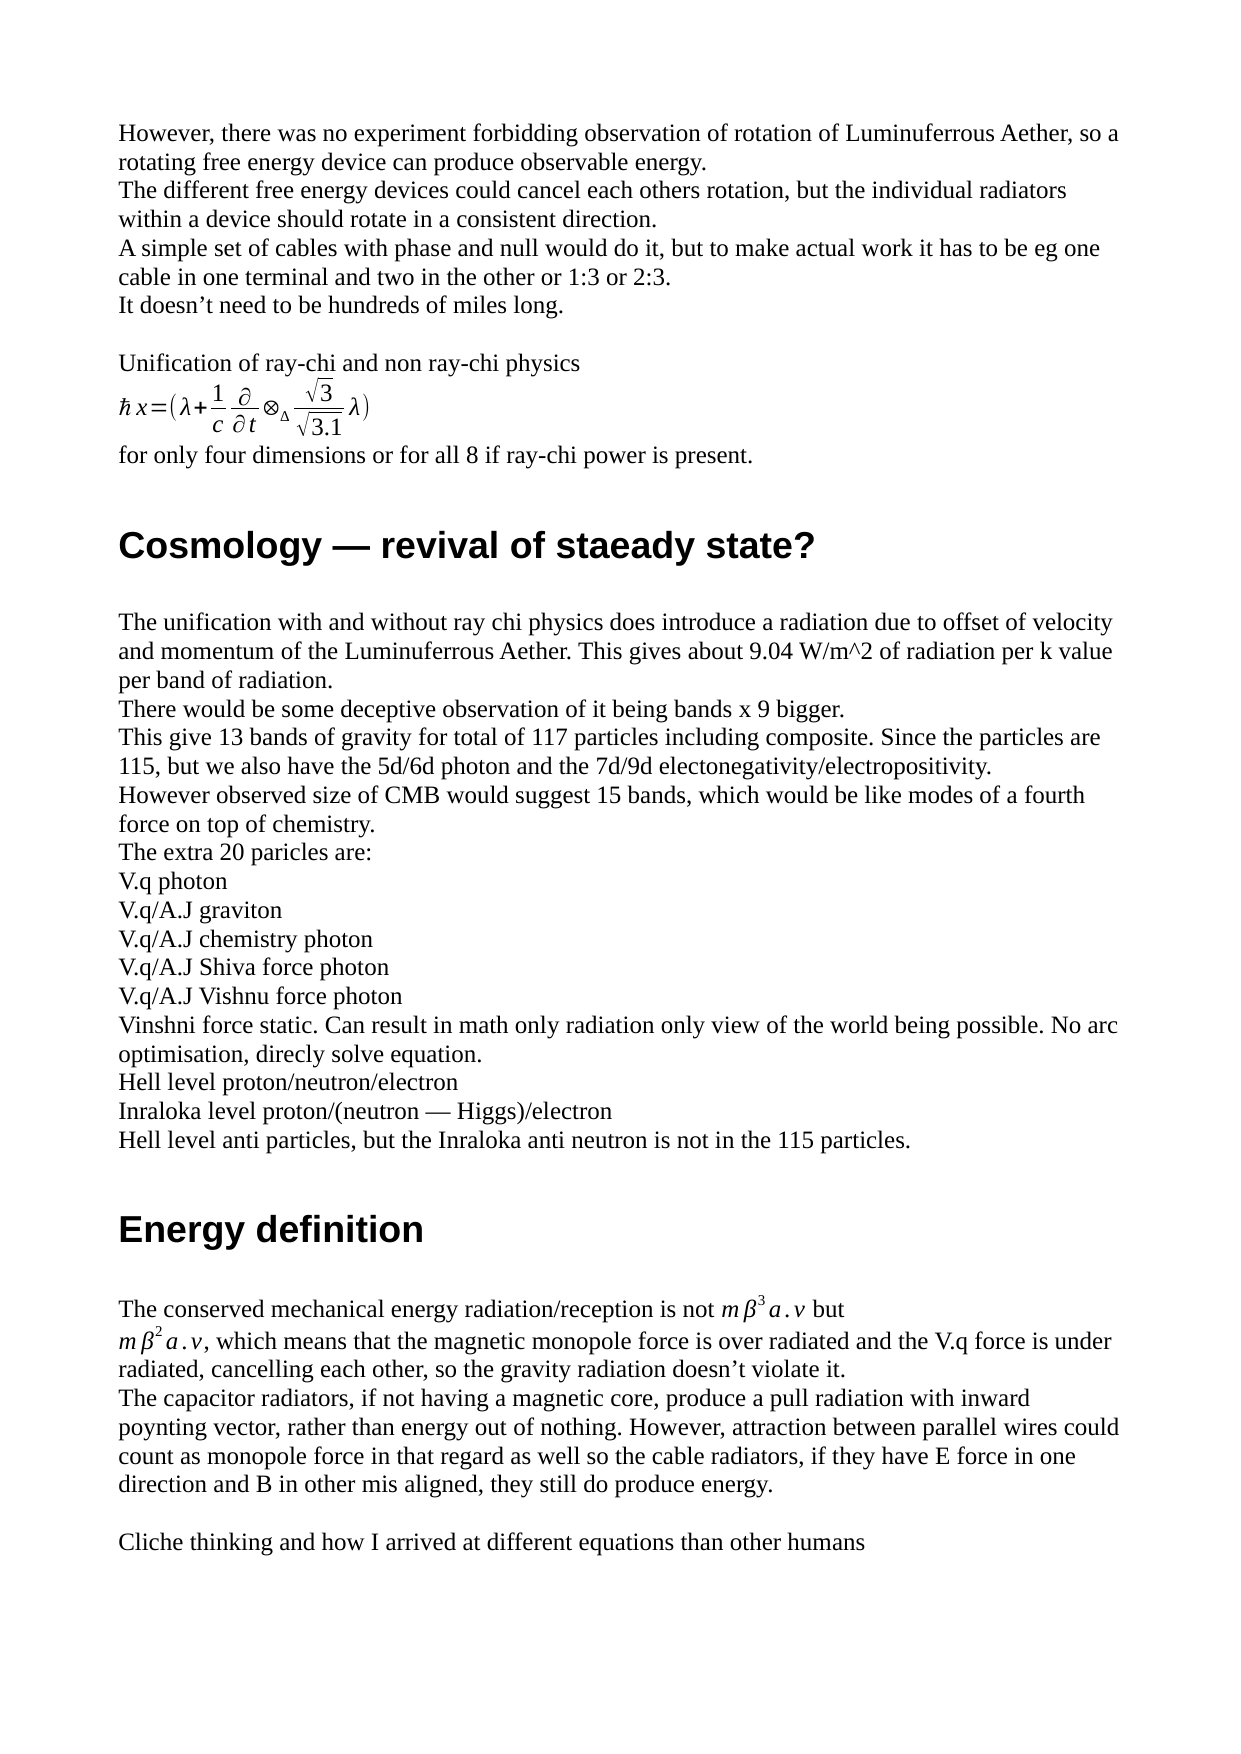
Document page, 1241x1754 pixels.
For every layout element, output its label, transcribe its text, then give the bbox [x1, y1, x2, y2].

text The conserved mechanical energy radiation/reception is not but [118, 1292, 1122, 1323]
text Vinshni force static. Can result in math only radiation only view of the world being possible. No arc optimisation, direcly solve equation. [118, 1010, 1122, 1067]
text It doesn’t need to be hundreds of miles long. [118, 291, 1122, 319]
text The extra 20 paricles are: [118, 837, 1122, 866]
text Hell level proton/neutron/electron [118, 1067, 1122, 1096]
text V.q/A.J Shiva force photon [118, 952, 1122, 981]
text Hell level anti particles, but the Inraloka anti neutron is not in the 115 particles. [118, 1125, 1122, 1154]
text The capacitor radiators, if not having a magnetic core, produce a pull radiation with inward poynting vector, rather than energy out of nothing. However, attraction between parallel wires could count as monopole force in that regard as well so the cable radiators, if they have E force in one direction and B in other mis aligned, they still do produce energy. [118, 1383, 1122, 1498]
text There would be some deceptive observation of it being bands x 9 bigger. [118, 694, 1122, 722]
text V.q/A.J graviton [118, 895, 1122, 924]
text The different free energy devices could cancel each others rotation, but the individual radiators within a device should rotate in a consistent direction. [118, 176, 1122, 233]
text The unification with and without ray chi physics does introduce a radiation due to offset of velocity and momentum of the Luminuferrous Aether. This gives about 9.04 W/m^2 of radiation per k value per band of radiation. [118, 607, 1122, 694]
text A simple set of cables with phase and null would do it, but to make actual work it has to be eg one cable in one terminal and two in the other or 1:3 or 2:3. [118, 233, 1122, 291]
text Unification of ray-chi and non ray-chi physics [118, 348, 1122, 377]
text However, there was no experiment forbidding observation of rotation of Luminuferrous Aether, so a rotating free energy device can produce observable energy. [118, 118, 1122, 176]
subtitle Cosmology — revival of staeady state? [118, 523, 1122, 566]
text , which means that the magnetic monopole force is over radiated and the V.q force is under radiated, cancelling each other, so the gravity radiation doesn’t violate it. [118, 1323, 1122, 1383]
text Inraloka level proton/(neutron — Higgs)/electron [118, 1096, 1122, 1125]
text Cliche thinking and how I arrived at different equations than other humans [118, 1527, 1122, 1556]
text V.q/A.J Vishnu force photon [118, 981, 1122, 1010]
text V.q/A.J chemistry photon [118, 924, 1122, 952]
text This give 13 bands of gravity for total of 117 particles including composite. Since the particles are 115, but we also have the 5d/6d photon and the 7d/9d electonegativity/electropositivity. [118, 722, 1122, 780]
text for only four dimensions or for all 8 if ray-chi power is present. [118, 441, 1122, 469]
text V.q photon [118, 866, 1122, 895]
subtitle Energy definition [118, 1207, 1122, 1251]
text However observed size of CMB would suggest 15 bands, which would be like modes of a fourth force on top of chemistry. [118, 780, 1122, 837]
